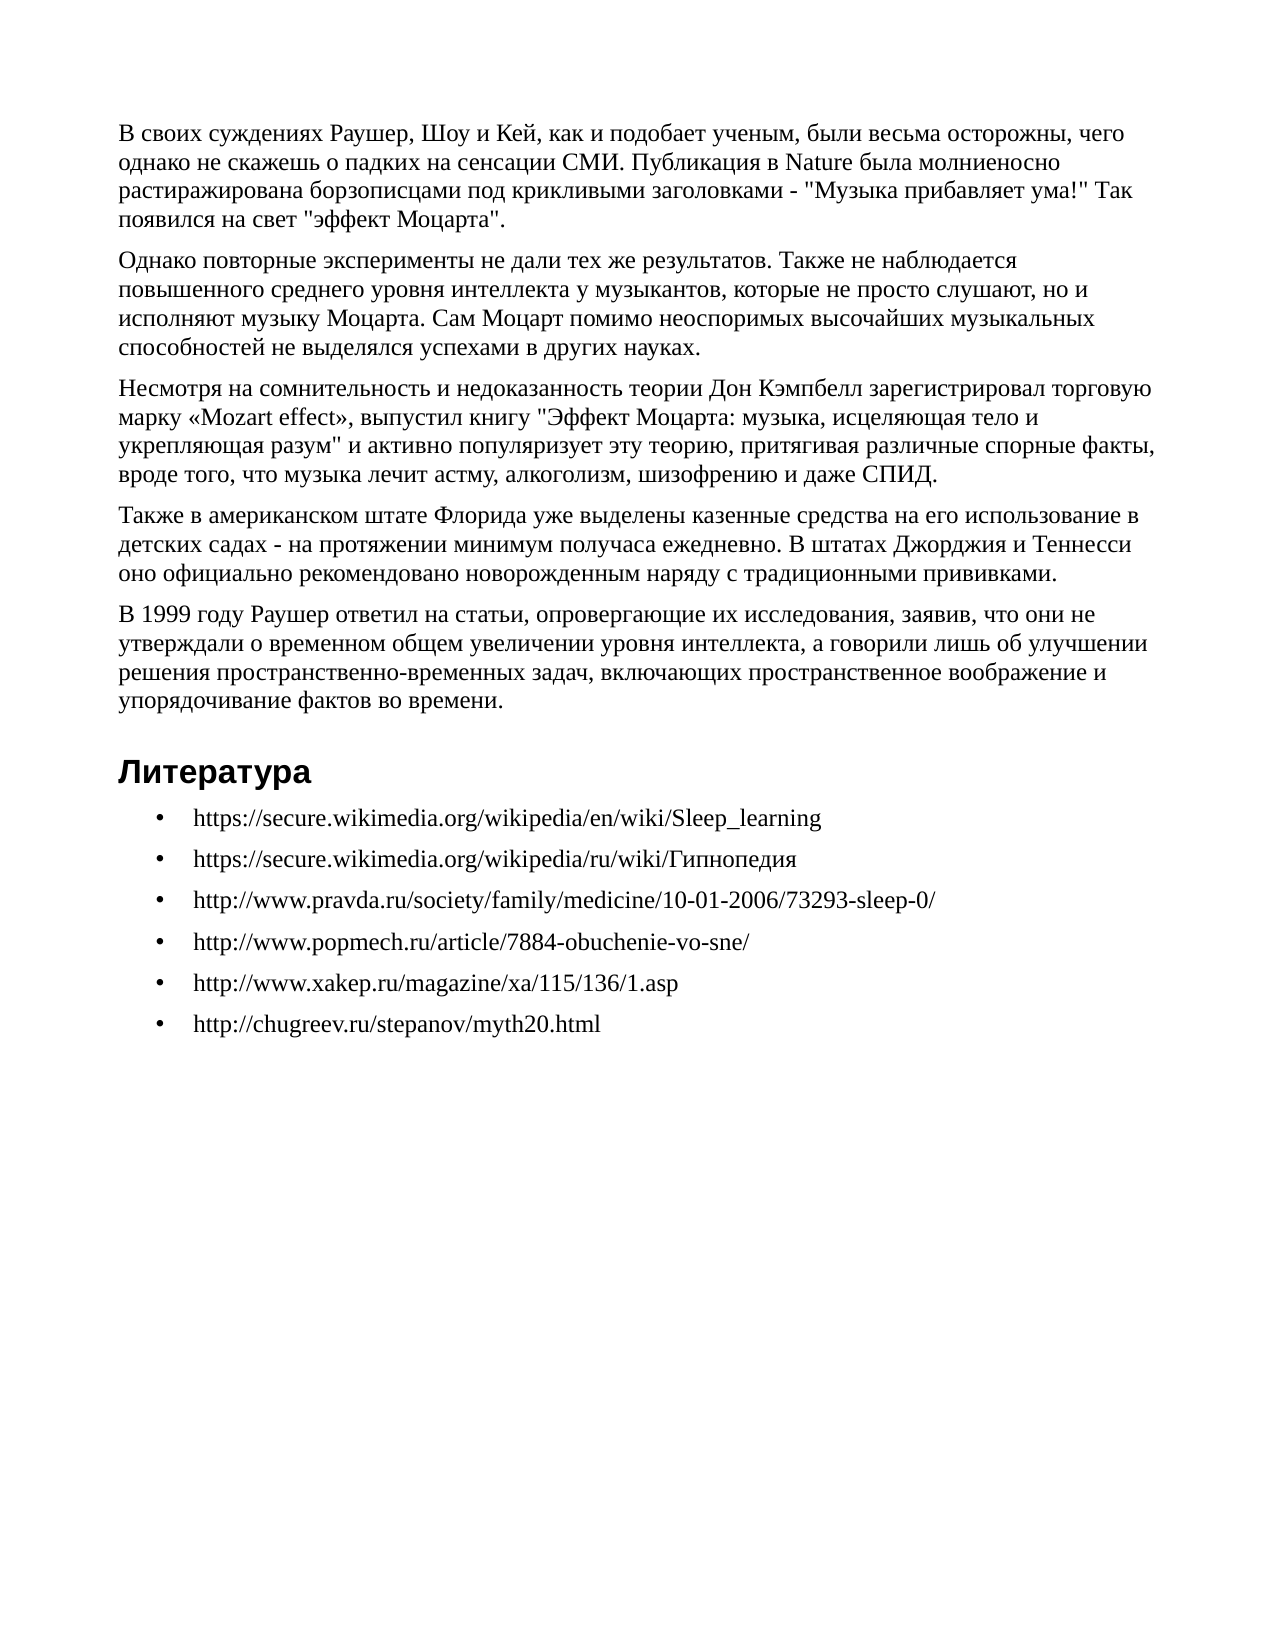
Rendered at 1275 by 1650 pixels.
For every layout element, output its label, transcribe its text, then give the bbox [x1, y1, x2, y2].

text Однако повторные эксперименты не дали тех же результатов. Также не наблюдается повышенного среднего уровня интеллекта у музыкантов, которые не просто слушают, но и исполняют музыку Моцарта. Сам Моцарт помимо неоспоримых высочайших музыкальных способностей не выделялся успехами в других науках. [118, 246, 1157, 361]
list http://www.xakep.ru/magazine/xa/115/136/1.asp [156, 968, 1157, 997]
list https://secure.wikimedia.org/wikipedia/en/wiki/Sleep_learning [156, 803, 1157, 832]
list http://www.pravda.ru/society/family/medicine/10-01-2006/73293-sleep-0/ [156, 886, 1157, 914]
subtitle Литература [118, 752, 1157, 791]
list http://chugreev.ru/stepanov/myth20.html [156, 1009, 1157, 1038]
text Несмотря на сомнительность и недоказанность теории Дон Кэмпбелл зарегистрировал торговую марку «Mozart effect», выпустил книгу "Эффект Моцарта: музыка, исцеляющая тело и укрепляющая разум" и активно популяризует эту теорию, притягивая различные спорные факты, вроде того, что музыка лечит астму, алкоголизм, шизофрению и даже СПИД. [118, 373, 1157, 488]
list http://www.popmech.ru/article/7884-obuchenie-vo-sne/ [156, 927, 1157, 956]
text В 1999 году Раушер ответил на статьи, опровергающие их исследования, заявив, что они не утверждали о временном общем увеличении уровня интеллекта, а говорили лишь об улучшении решения пространственно-временных задач, включающих пространственное воображение и упорядочивание фактов во времени. [118, 599, 1157, 714]
list https://secure.wikimedia.org/wikipedia/ru/wiki/Гипнопедия [156, 844, 1157, 873]
text Также в американском штате Флорида уже выделены казенные средства на его использование в детских садах - на протяжении минимум получаса ежедневно. В штатах Джорджия и Теннесси оно официально рекомендовано новорожденным наряду с традиционными прививками. [118, 501, 1157, 587]
text В своих суждениях Раушер, Шоу и Кей, как и подобает ученым, были весьма осторожны, чего однако не скажешь о падких на сенсации СМИ. Публикация в Nature была молниеносно растиражирована борзописцами под крикливыми заголовками - "Музыка прибавляет ума!" Так появился на свет "эффект Моцарта". [118, 118, 1157, 233]
